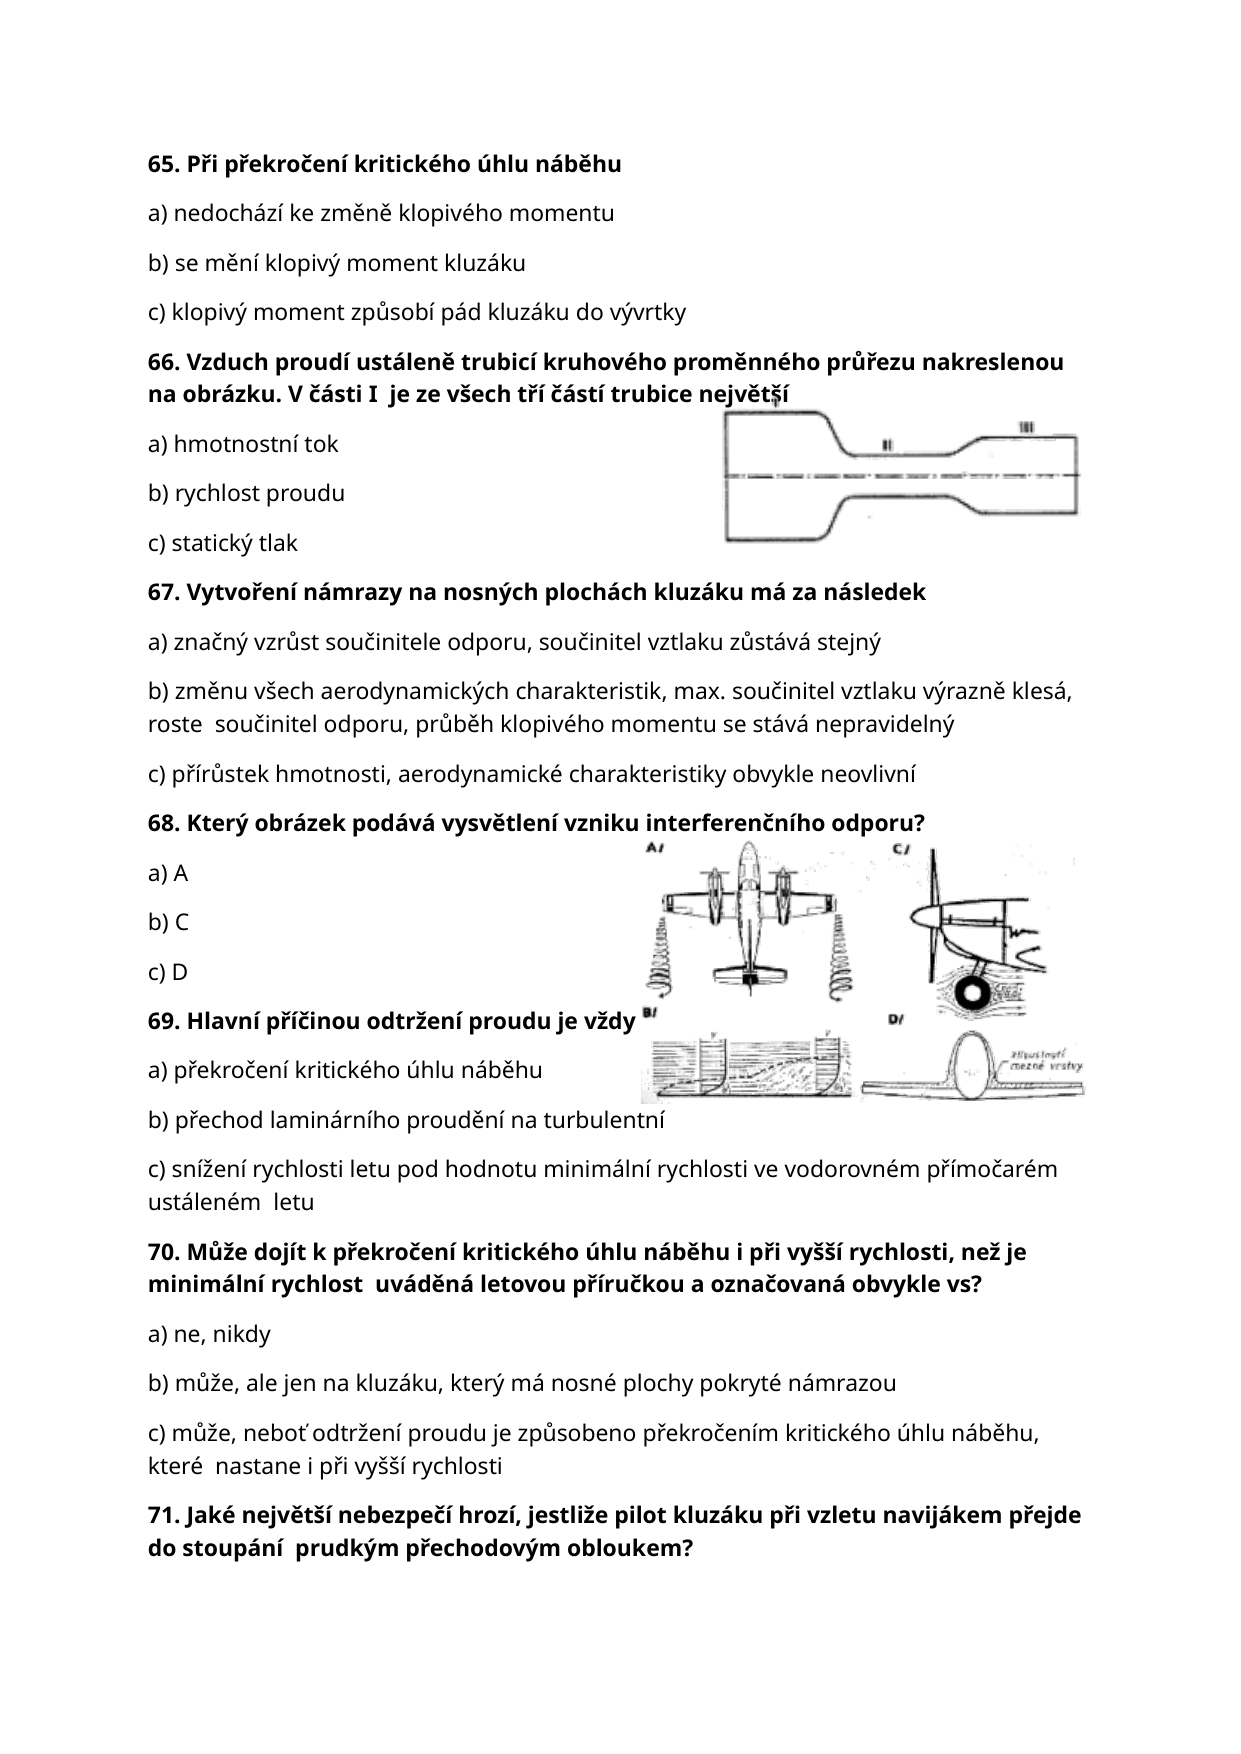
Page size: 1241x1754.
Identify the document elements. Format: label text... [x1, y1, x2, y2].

text [987, 955, 1093, 987]
text a) překročení kritického úhlu náběhu [148, 1054, 656, 1086]
text a) značný vzrůst součinitele odporu, součinitel vztlaku zůstává stejný [148, 626, 1093, 657]
text c) snížení rychlosti letu pod hodnotu minimální rychlosti ve vodorovném přímočarém ustáleném letu [148, 1153, 1093, 1217]
text [791, 906, 808, 914]
text [944, 906, 1001, 919]
text [743, 860, 755, 878]
text a) hmotnostní tok [148, 428, 722, 459]
text c) statický tlak [148, 527, 1093, 558]
text c) klopivý moment způsobí pád kluzáku do vývrtky [148, 296, 1093, 327]
text [761, 914, 834, 937]
text [982, 955, 1001, 961]
text [1007, 906, 1093, 937]
text [937, 856, 1093, 888]
text b) změnu všech aerodynamických charakteristik, max. součinitel vztlaku výrazně klesá, roste součinitel odporu, průběh klopivého momentu se stává nepravidelný [148, 675, 1093, 739]
text [994, 1054, 1093, 1086]
text b) může, ale jen na kluzáku, který má nosné plochy pokryté námrazou [148, 1367, 1093, 1399]
text [742, 906, 758, 937]
text [836, 906, 930, 937]
text 66. Vzduch proudí ustáleně trubicí kruhového proměnného průřezu nakreslenou na obrázku. V části I je ze všech tří částí trubice největší [148, 346, 1093, 409]
text [669, 955, 743, 987]
text [944, 926, 1001, 937]
text [757, 955, 831, 987]
text [759, 856, 930, 888]
text [835, 955, 974, 987]
text [730, 428, 851, 459]
text [1079, 477, 1093, 508]
text c) přírůstek hmotnosti, aerodynamické charakteristiky obvykle neovlivní [148, 757, 1093, 789]
text b) rychlost proudu [148, 477, 723, 508]
text b) C [148, 906, 738, 937]
text c) D [148, 955, 655, 987]
text a) nedochází ke změně klopivého momentu [148, 197, 1093, 228]
text 68. Který obrázek podává vysvětlení vzniku interferenčního odporu? [148, 807, 1093, 838]
text 69. Hlavní příčinou odtržení proudu je vždy [148, 1005, 1093, 1036]
text [898, 439, 1073, 459]
text [916, 908, 939, 926]
text a) A [148, 856, 738, 888]
text b) se mění klopivý moment kluzáku [148, 247, 1093, 278]
text c) může, neboť odtržení proudu je způsobeno překročením kritického úhlu náběhu, které nastane i při vyšší rychlosti [148, 1417, 1093, 1481]
text 65. Při překročení kritického úhlu náběhu [148, 148, 1093, 179]
text [958, 1054, 988, 1086]
text 67. Vytvoření námrazy na nosných plochách kluzáku má za následek [148, 576, 1093, 607]
text b) přechod laminárního proudění na turbulentní [148, 1104, 1093, 1135]
text [836, 428, 1020, 452]
text [1035, 428, 1093, 459]
text 70. Může dojít k překročení kritického úhlu náběhu i při vyšší rychlosti, než je minimální rychlost uváděná letovou příručkou a označovaná obvykle vs? [148, 1236, 1093, 1300]
text 71. Jaké největší nebezpečí hrozí, jestliže pilot kluzáku při vzletu navijákem přejde do stoupání prudkým přechodovým obloukem? [148, 1499, 1093, 1563]
text a) ne, nikdy [148, 1318, 1093, 1349]
text [764, 906, 776, 916]
text [730, 477, 1073, 508]
text [840, 1054, 950, 1086]
